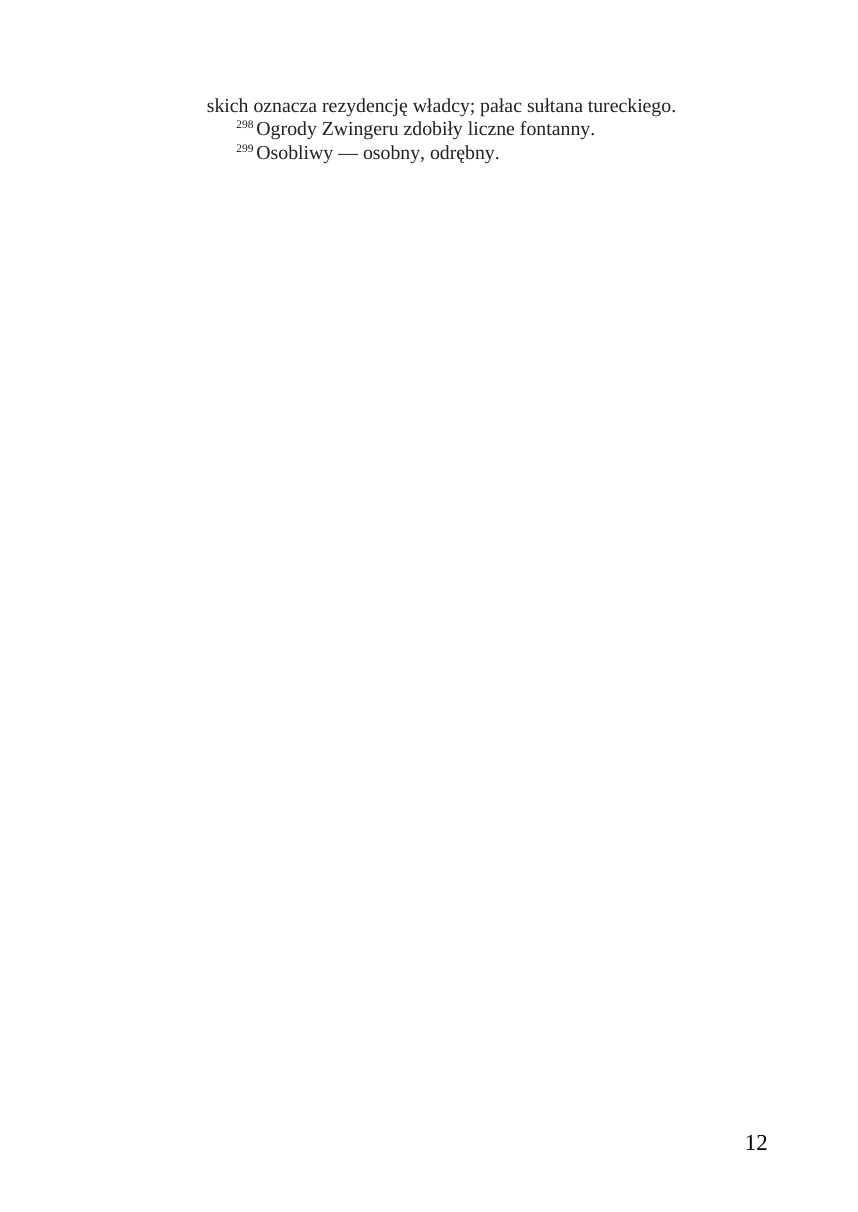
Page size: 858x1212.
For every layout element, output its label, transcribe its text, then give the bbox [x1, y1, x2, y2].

text skich oznacza rezydencję władcy; pałac sułtana tureckiego. [207, 94, 752, 117]
text 298 Ogrody Zwingeru zdobiły liczne fontanny. [236, 117, 807, 140]
text 299 Osobliwy — osobny, odrębny. [236, 141, 807, 164]
